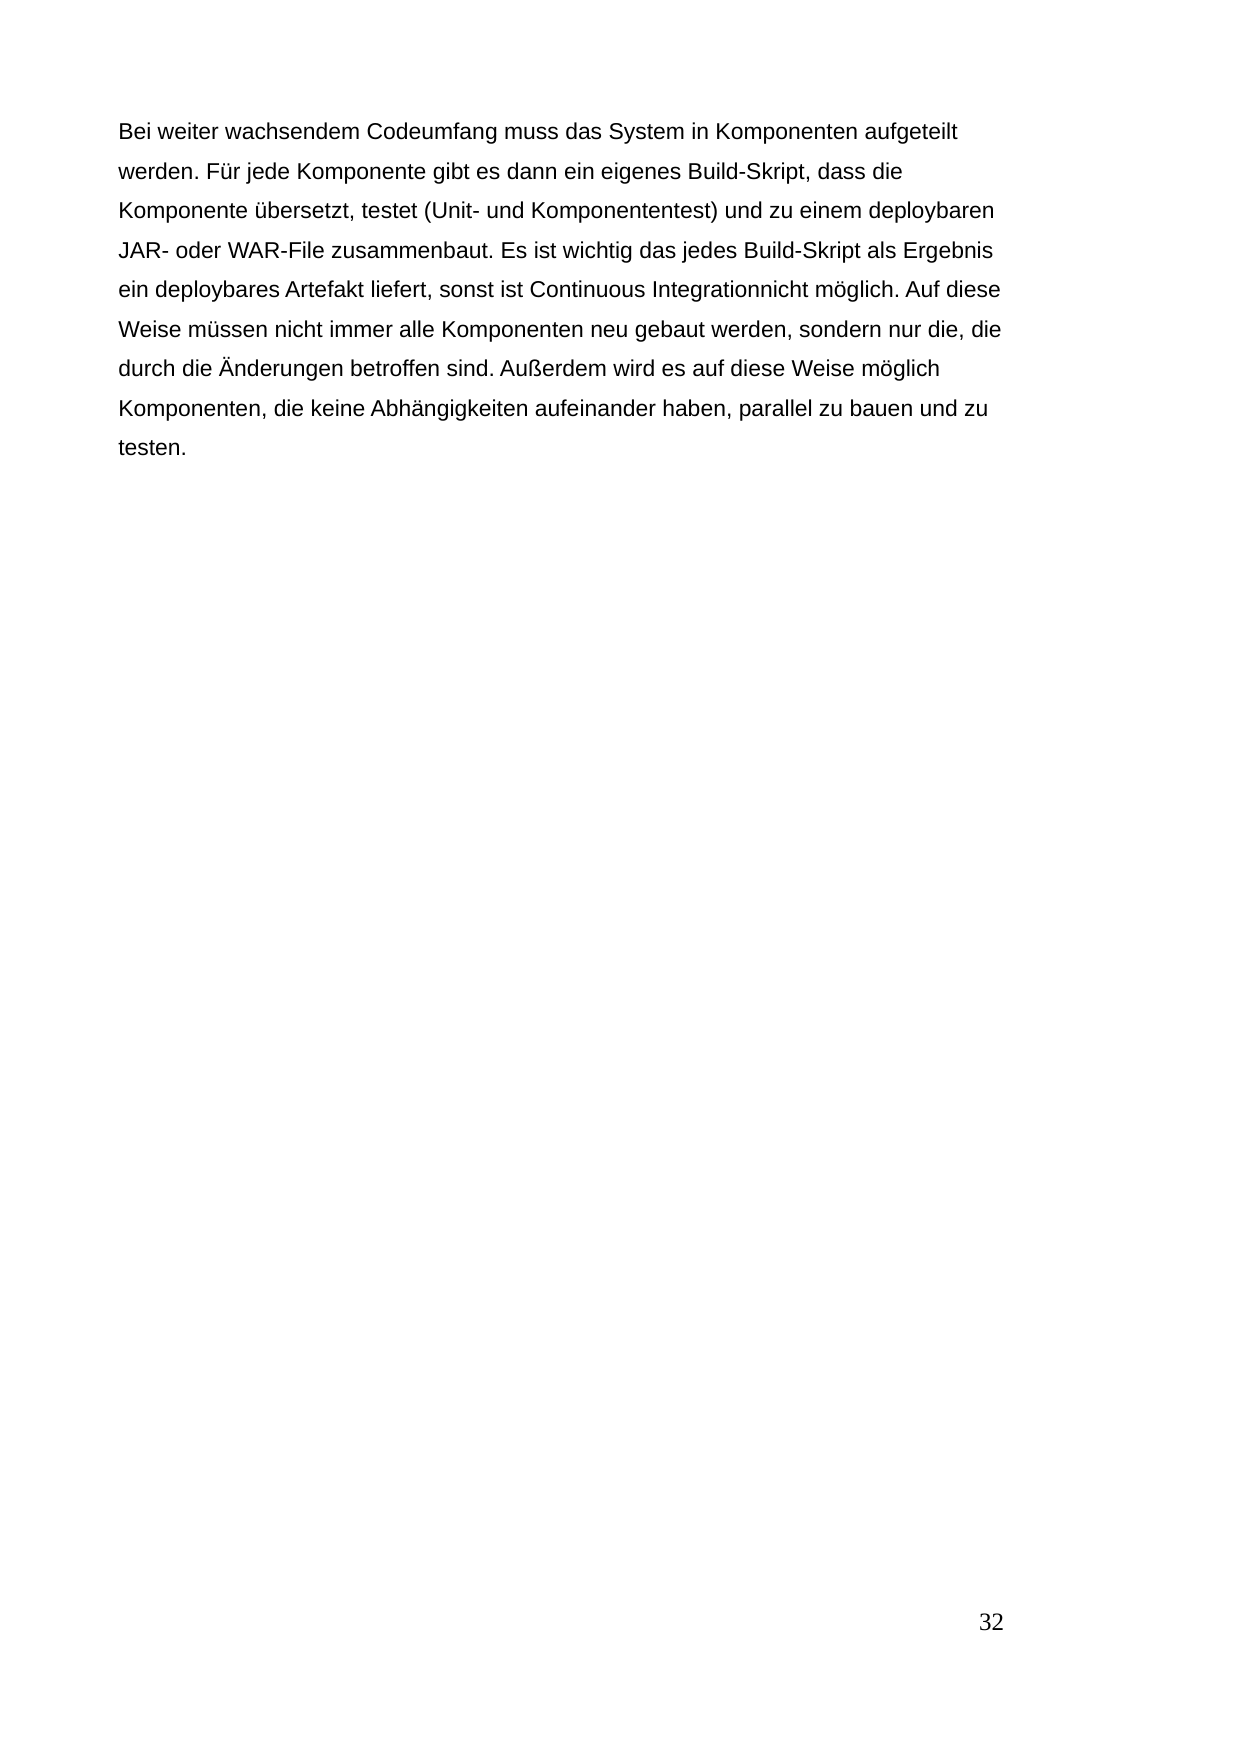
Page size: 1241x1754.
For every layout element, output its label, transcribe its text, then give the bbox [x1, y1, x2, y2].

text Bei weiter wachsendem Codeumfang muss das System in Komponenten aufgeteilt werden. Für jede Komponente gibt es dann ein eigenes Build-Skript, dass die Komponente übersetzt, testet (Unit- und Komponententest) und zu einem deploybaren JAR- oder WAR-File zusammenbaut. Es ist wichtig das jedes Build-Skript als Ergebnis ein deploybares Artefakt liefert, sonst ist Continuous Integrationnicht möglich. Auf diese Weise müssen nicht immer alle Komponenten neu gebaut werden, sondern nur die, die durch die Änderungen betroffen sind. Außerdem wird es auf diese Weise möglich Komponenten, die keine Abhängigkeiten aufeinander haben, parallel zu bauen und zu testen. [118, 118, 1004, 460]
